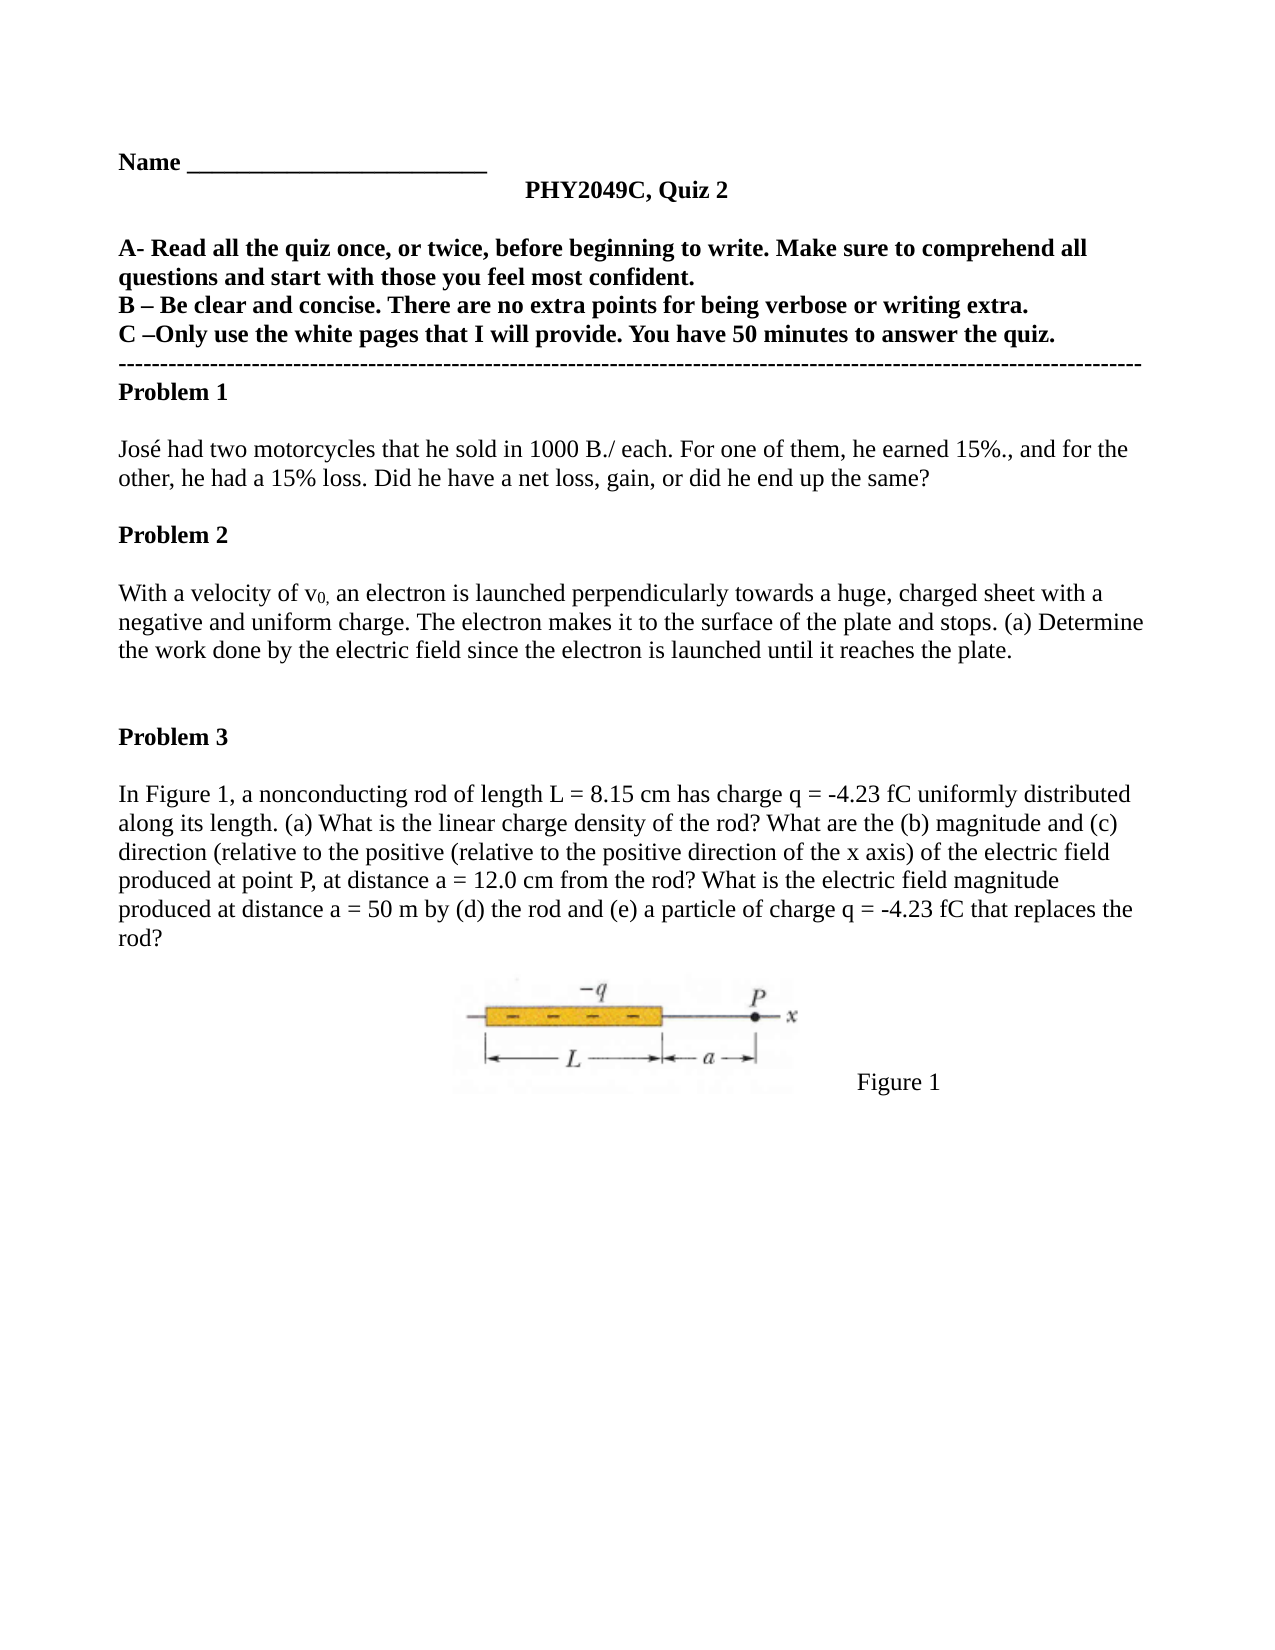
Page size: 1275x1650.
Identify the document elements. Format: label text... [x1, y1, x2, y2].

text C –Only use the white pages that I will provide. You have 50 minutes to answer the quiz. [118, 319, 1157, 348]
text With a velocity of v0, an electron is launched perpendicularly towards a huge, charged sheet with a negative and uniform charge. The electron makes it to the surface of the plate and stops. (a) Determine the work done by the electric field since the electron is launched until it reaches the plate. [118, 578, 1157, 664]
text Problem 2 [118, 521, 1157, 549]
text B – Be clear and concise. There are no extra points for being verbose or writing extra. [118, 291, 1157, 319]
text In Figure 1, a nonconducting rod of length L = 8.15 cm has charge q = -4.23 fC uniformly distributed along its length. (a) What is the linear charge density of the rod? What are the (b) magnitude and (c) direction (relative to the positive (relative to the positive direction of the x axis) of the electric field produced at point P, at distance a = 12.0 cm from the rod? What is the electric field magnitude produced at distance a = 50 m by (d) the rod and (e) a particle of charge q = -4.23 fC that replaces the rod? [118, 779, 1157, 952]
text Figure 1 [118, 1067, 1157, 1096]
text Name ________________________ [118, 147, 1157, 176]
text PHY2049C, Quiz 2 [118, 176, 1157, 204]
text Problem 3 [118, 722, 1157, 751]
text --------------------------------------------------------------------------------------------------------------------------- [118, 348, 1157, 377]
text A- Read all the quiz once, or twice, before beginning to write. Make sure to comprehend all questions and start with those you feel most confident. [118, 233, 1157, 291]
text Problem 1 [118, 377, 1157, 406]
text José had two motorcycles that he sold in 1000 B./ each. For one of them, he earned 15%., and for the other, he had a 15% loss. Did he have a net loss, gain, or did he end up the same? [118, 434, 1157, 492]
